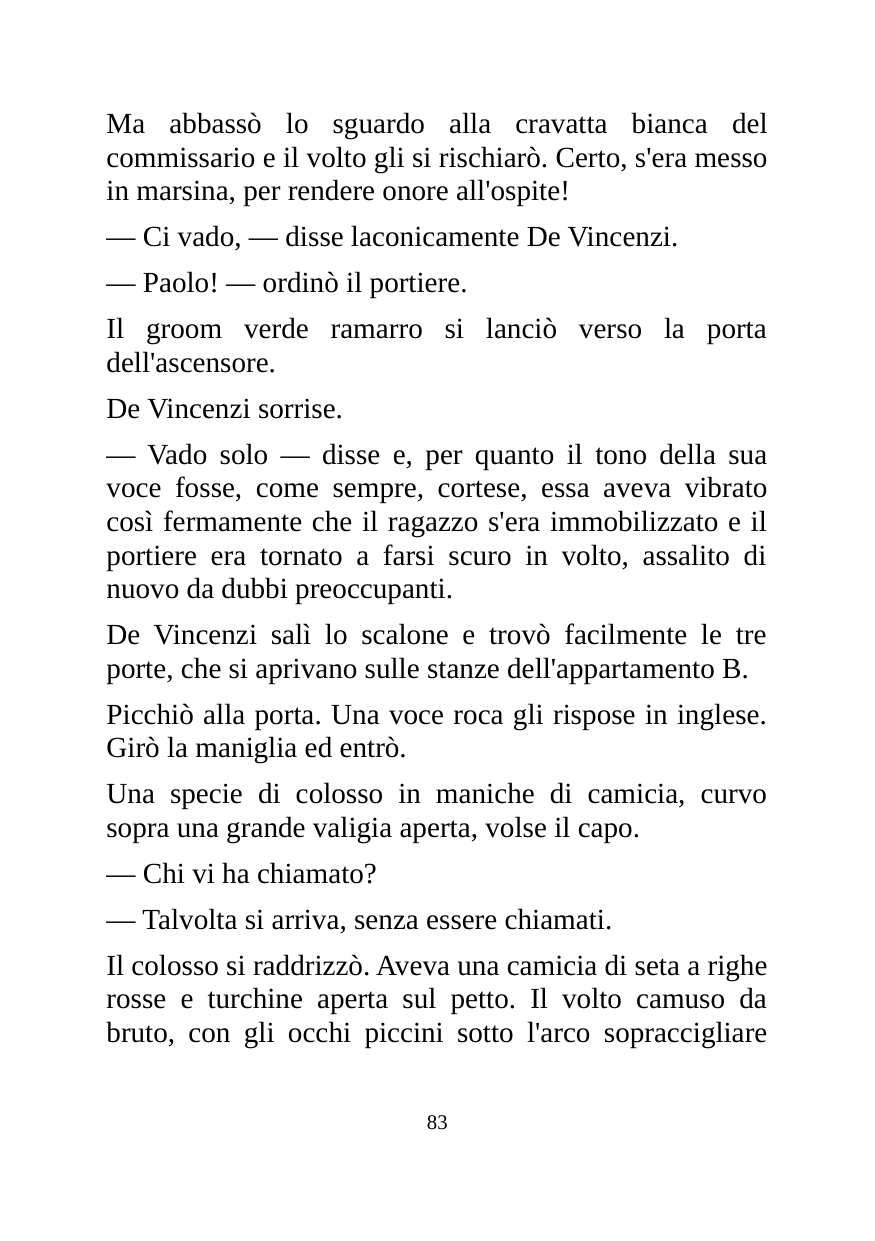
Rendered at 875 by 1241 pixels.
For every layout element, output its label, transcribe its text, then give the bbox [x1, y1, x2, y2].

text Ma abbassò lo sguardo alla cravatta bianca del commissario e il volto gli si rischiarò. Certo, s'era messo in marsina, per rendere onore all'ospite! [106, 106, 768, 207]
text — Talvolta si arriva, senza essere chiamati. [106, 902, 768, 936]
text Una specie di colosso in maniche di camicia, curvo sopra una grande valigia aperta, volse il capo. [106, 776, 768, 843]
text — Vado solo — disse e, per quanto il tono della sua voce fosse, come sempre, cortese, essa aveva vibrato così fermamente che il ragazzo s'era immobilizzato e il portiere era tornato a farsi scuro in volto, assalito di nuovo da dubbi preoccupanti. [106, 437, 768, 605]
text De Vincenzi sorrise. [106, 391, 768, 424]
text — Chi vi ha chiamato? [106, 856, 768, 889]
text — Paolo! — ordinò il portiere. [106, 265, 768, 299]
text De Vincenzi salì lo scalone e trovò facilmente le tre porte, che si aprivano sulle stanze dell'appartamento B. [106, 617, 768, 684]
text Il groom verde ramarro si lanciò verso la porta dell'ascensore. [106, 311, 768, 378]
text Picchiò alla porta. Una voce roca gli rispose in inglese. Girò la maniglia ed entrò. [106, 697, 768, 764]
text Il colosso si raddrizzò. Aveva una camicia di seta a righe rosse e turchine aperta sul petto. Il volto camuso da bruto, con gli occhi piccini sotto l'arco sopraccigliare [106, 948, 768, 1049]
text — Ci vado, — disse laconicamente De Vincenzi. [106, 219, 768, 253]
